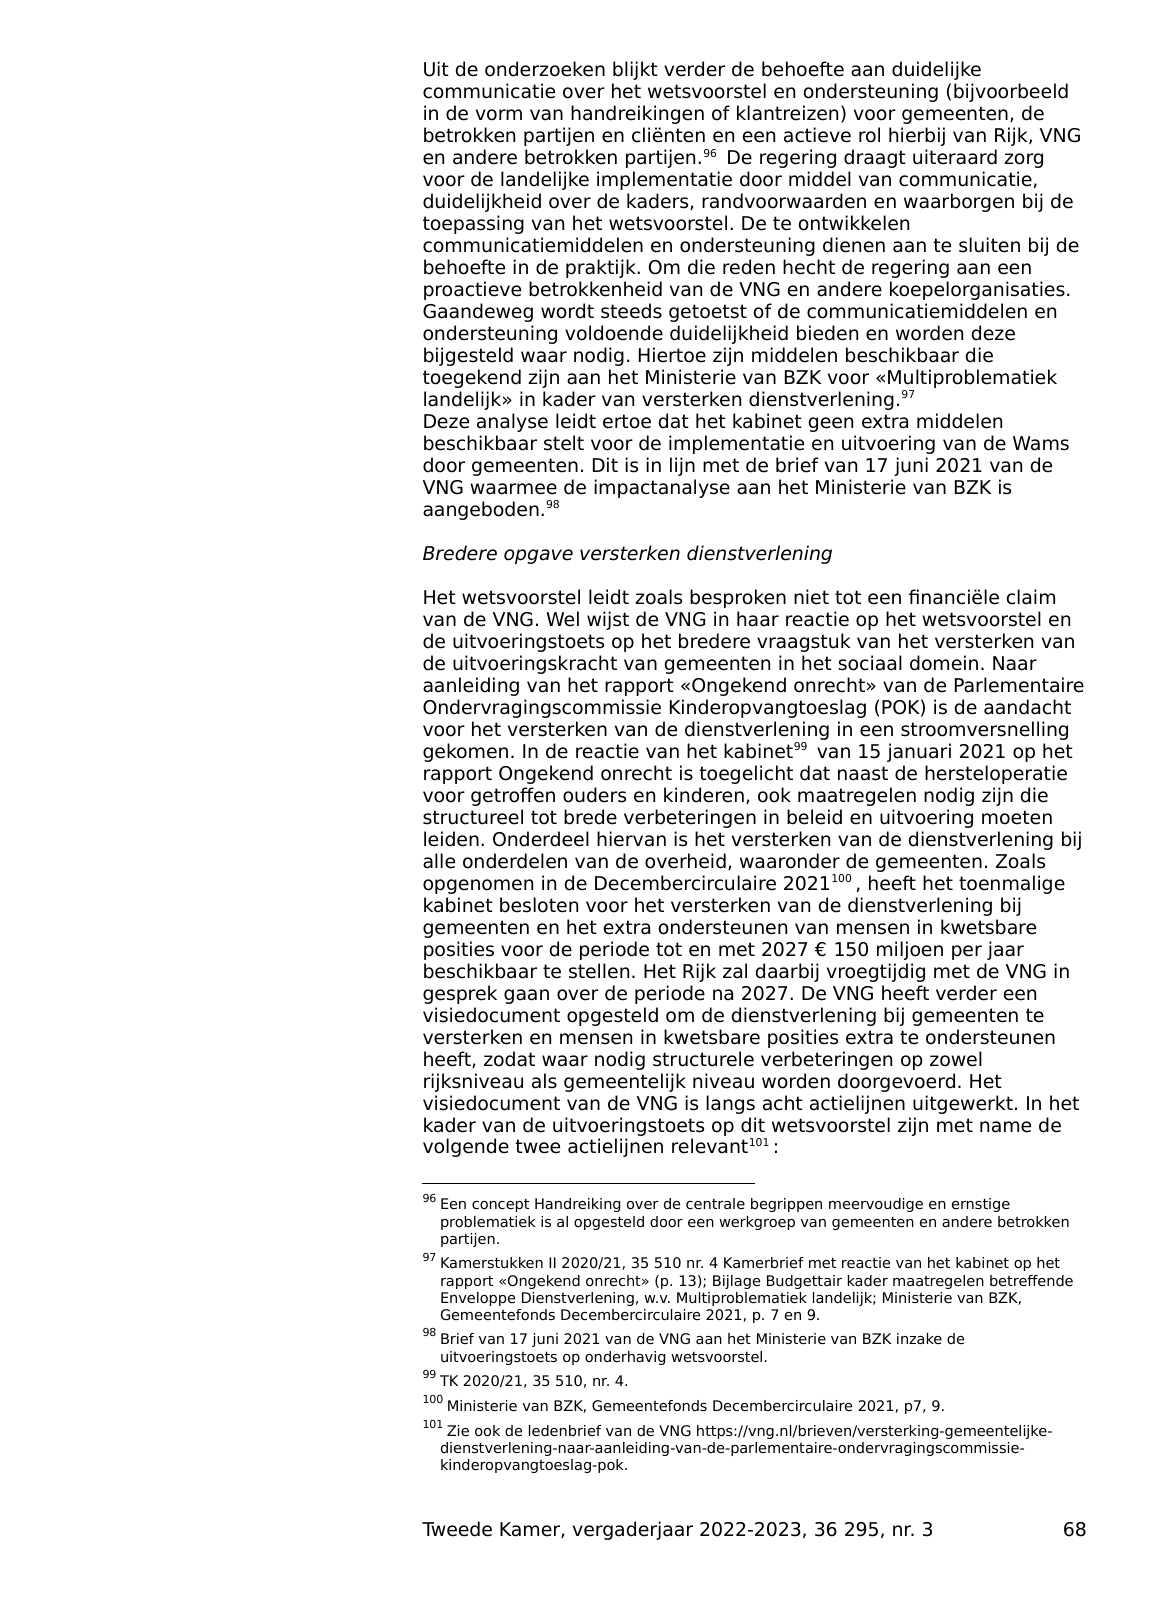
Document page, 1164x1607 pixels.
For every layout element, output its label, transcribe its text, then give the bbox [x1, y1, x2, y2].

text Uit de onderzoeken blijkt verder de behoefte aan duidelijke communicatie over het wetsvoorstel en ondersteuning (bijvoorbeeld in de vorm van handreikingen of klantreizen) voor gemeenten, de betrokken partijen en cliënten en een actieve rol hierbij van Rijk, VNG en andere betrokken partijen. De regering draagt uiteraard zorg voor de landelijke implementatie door middel van communicatie, duidelijkheid over de kaders, randvoorwaarden en waarborgen bij de toepassing van het wetsvoorstel. De te ontwikkelen communicatiemiddelen en ondersteuning dienen aan te sluiten bij de behoefte in de praktijk. Om die reden hecht de regering aan een proactieve betrokkenheid van de VNG en andere koepelorganisaties. Gaandeweg wordt steeds getoetst of de communicatiemiddelen en ondersteuning voldoende duidelijkheid bieden en worden deze bijgesteld waar nodig. Hiertoe zijn middelen beschikbaar die toegekend zijn aan het Ministerie van BZK voor «Multiproblematiek landelijk» in kader van versterken dienstverlening. [422, 59, 1087, 411]
text TK 2020/21, 35 510, nr. 4. [422, 1368, 1087, 1391]
subtitle Bredere opgave versterken dienstverlening [422, 543, 1087, 565]
text Deze analyse leidt ertoe dat het kabinet geen extra middelen beschikbaar stelt voor de implementatie en uitvoering van de Wams door gemeenten. Dit is in lijn met de brief van 17 juni 2021 van de VNG waarmee de impactanalyse aan het Ministerie van BZK is aangeboden. [422, 411, 1087, 521]
text Een concept Handreiking over de centrale begrippen meervoudige en ernstige problematiek is al opgesteld door een werkgroep van gemeenten en andere betrokken partijen. [422, 1192, 1087, 1248]
text Ministerie van BZK, Gemeentefonds Decembercirculaire 2021, p7, 9. [422, 1393, 1087, 1416]
text Zie ook de ledenbrief van de VNG https://vng.nl/brieven/versterking-gemeentelijke-dienstverlening-naar-aanleiding-van-de-parlementaire-ondervragingscommissie-kinderopvangtoeslag-pok. [422, 1418, 1087, 1474]
text Kamerstukken II 2020/21, 35 510 nr. 4 Kamerbrief met reactie van het kabinet op het rapport «Ongekend onrecht» (p. 13); Bijlage Budgettair kader maatregelen betreffende Enveloppe Dienstverlening, w.v. Multiproblematiek landelijk; Ministerie van BZK, Gemeentefonds Decembercirculaire 2021, p. 7 en 9. [422, 1251, 1087, 1324]
text Het wetsvoorstel leidt zoals besproken niet tot een financiële claim van de VNG. Wel wijst de VNG in haar reactie op het wetsvoorstel en de uitvoeringstoets op het bredere vraagstuk van het versterken van de uitvoeringskracht van gemeenten in het sociaal domein. Naar aanleiding van het rapport «Ongekend onrecht» van de Parlementaire Ondervragingscommissie Kinderopvangtoeslag (POK) is de aandacht voor het versterken van de dienstverlening in een stroomversnelling gekomen. In de reactie van het kabinet van 15 januari 2021 op het rapport Ongekend onrecht is toegelicht dat naast de hersteloperatie voor getroffen ouders en kinderen, ook maatregelen nodig zijn die structureel tot brede verbeteringen in beleid en uitvoering moeten leiden. Onderdeel hiervan is het versterken van de dienstverlening bij alle onderdelen van de overheid, waaronder de gemeenten. Zoals opgenomen in de Decembercirculaire 2021, heeft het toenmalige kabinet besloten voor het versterken van de dienstverlening bij gemeenten en het extra ondersteunen van mensen in kwetsbare posities voor de periode tot en met 2027 € 150 miljoen per jaar beschikbaar te stellen. Het Rijk zal daarbij vroegtijdig met de VNG in gesprek gaan over de periode na 2027. De VNG heeft verder een visiedocument opgesteld om de dienstverlening bij gemeenten te versterken en mensen in kwetsbare posities extra te ondersteunen heeft, zodat waar nodig structurele verbeteringen op zowel rijksniveau als gemeentelijk niveau worden doorgevoerd. Het visiedocument van de VNG is langs acht actielijnen uitgewerkt. In het kader van de uitvoeringstoets op dit wetsvoorstel zijn met name de volgende twee actielijnen relevant: [422, 587, 1087, 1158]
text Brief van 17 juni 2021 van de VNG aan het Ministerie van BZK inzake de uitvoeringstoets op onderhavig wetsvoorstel. [422, 1327, 1087, 1366]
